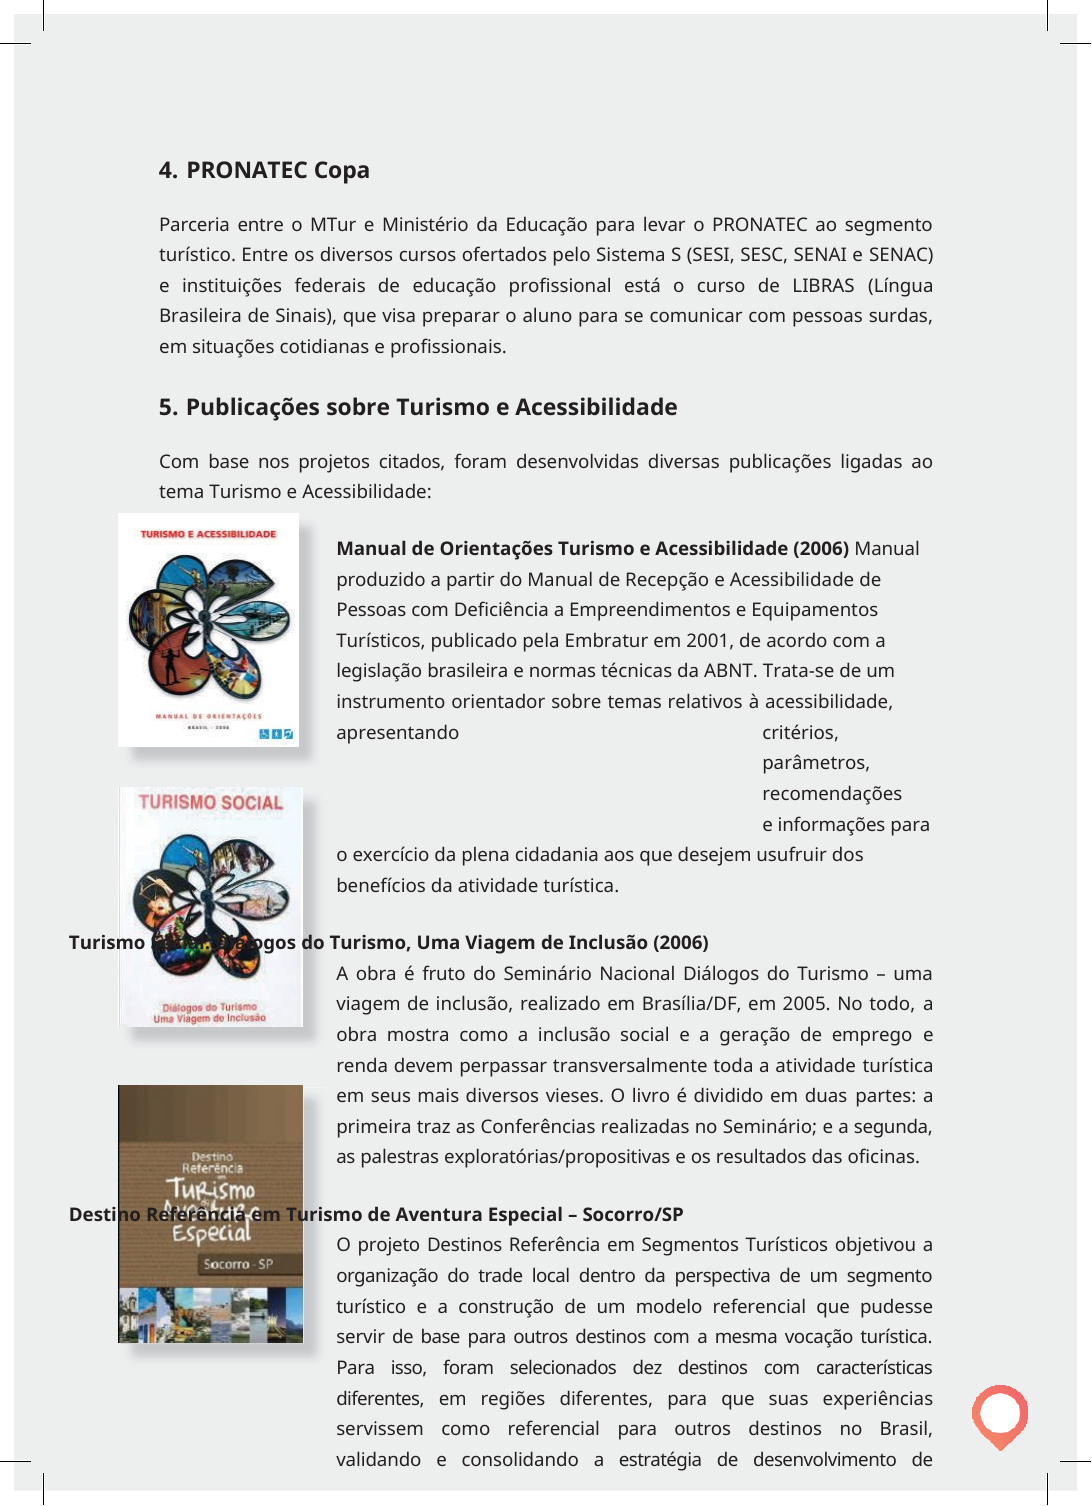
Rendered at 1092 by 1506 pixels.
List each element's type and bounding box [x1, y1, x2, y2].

picture [118, 513, 322, 771]
picture [972, 1385, 1028, 1451]
picture [118, 787, 326, 1051]
picture [118, 1084, 327, 1367]
